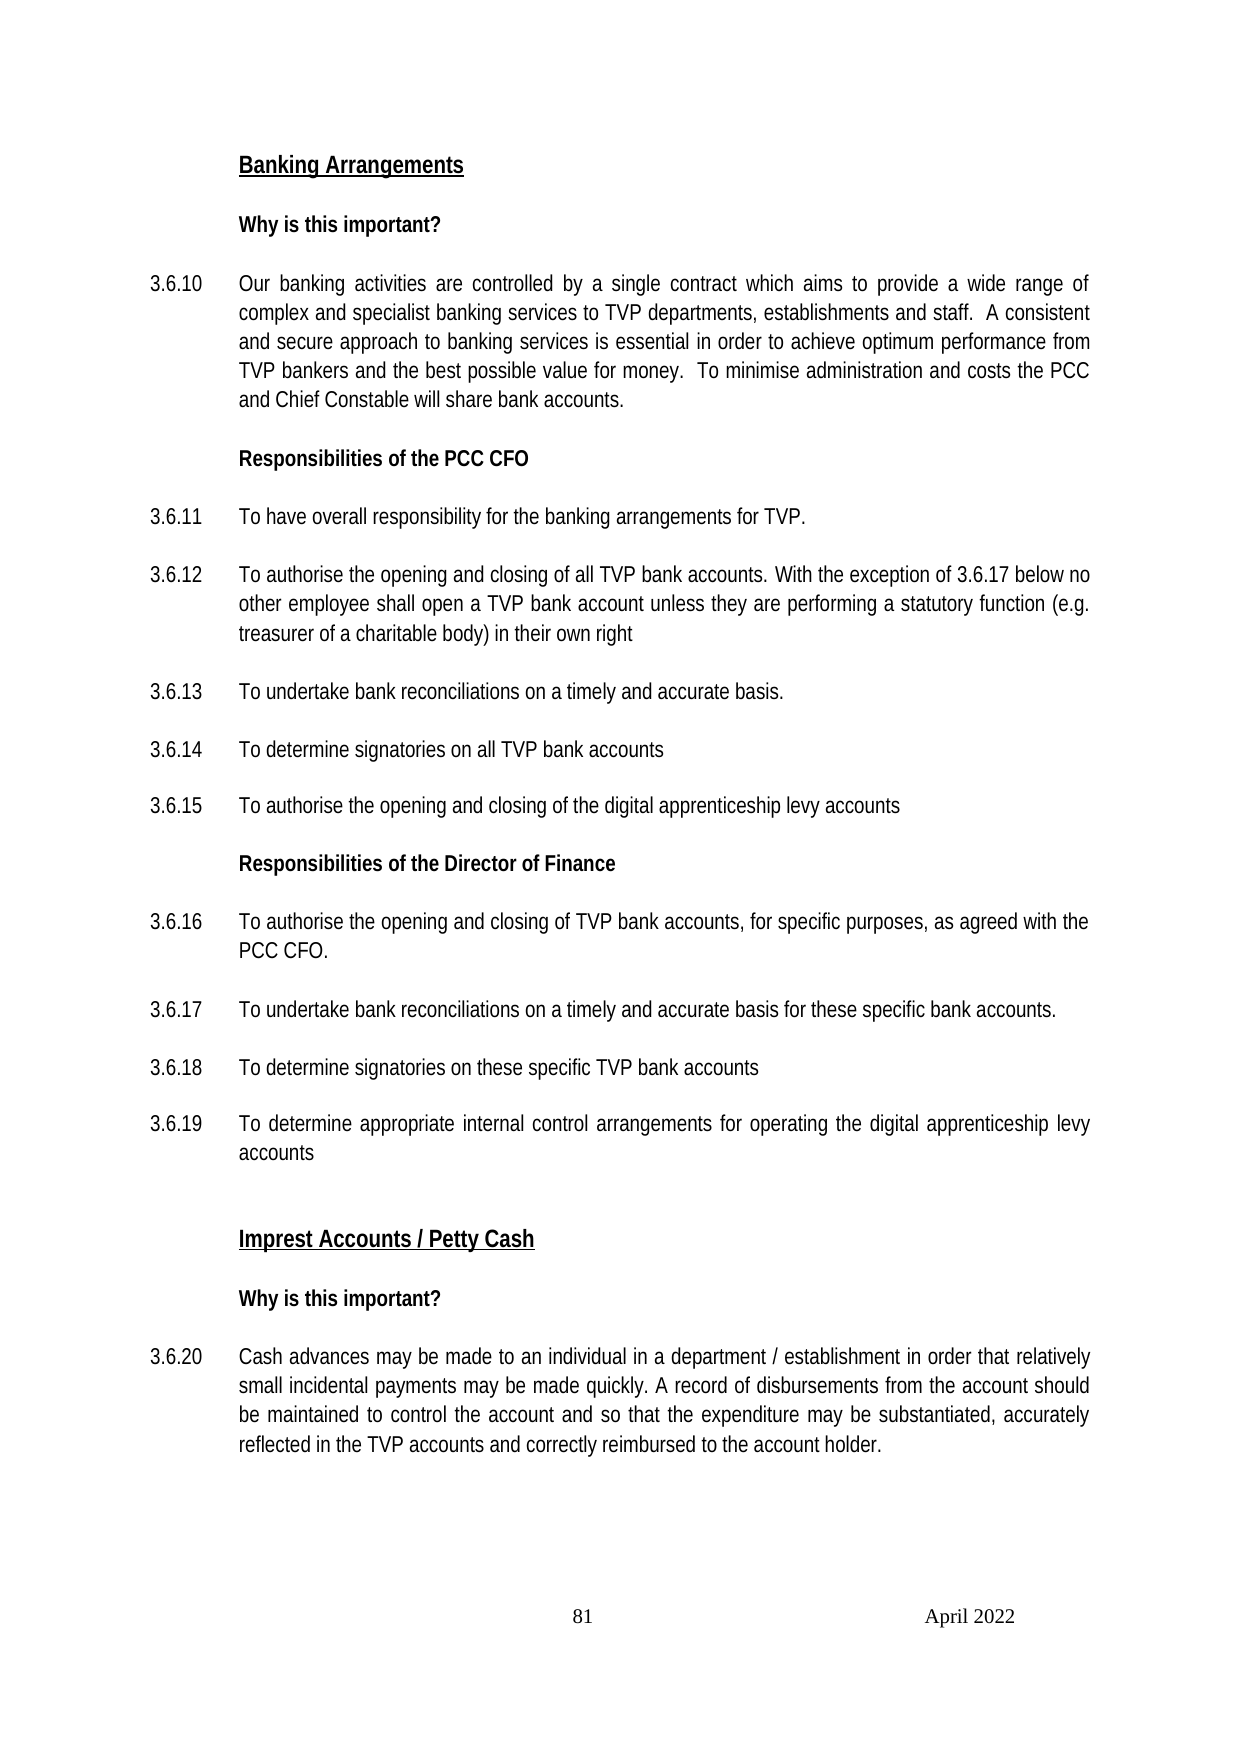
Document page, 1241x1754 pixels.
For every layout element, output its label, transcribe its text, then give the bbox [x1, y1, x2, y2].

list To have overall responsibility for the banking arrangements for TVP. [150, 500, 1090, 529]
list To undertake bank reconciliations on a timely and accurate basis. [150, 675, 1090, 704]
list To authorise the opening and closing of the digital apprenticeship levy accounts [150, 789, 1090, 818]
list To authorise the opening and closing of TVP bank accounts, for specific purposes, as agreed with the PCC CFO. [150, 906, 1090, 964]
list Our banking activities are controlled by a single contract which aims to provide a wide range of complex and specialist banking services to TVP departments, establishments and staff. A consistent and secure approach to banking services is essential in order to achieve optimum performance from TVP bankers and the best possible value for money. To minimise administration and costs the PCC and Chief Constable will share bank accounts. [150, 267, 1090, 412]
list To determine appropriate internal control arrangements for operating the digital apprenticeship levy accounts [150, 1107, 1090, 1165]
text Why is this important? [239, 208, 1090, 237]
list To authorise the opening and closing of all TVP bank accounts. With the exception of 3.6.17 below no other employee shall open a TVP bank account unless they are performing a statutory function (e.g. treasurer of a charitable body) in their own right [150, 558, 1090, 646]
text Why is this important? [150, 1282, 1090, 1311]
text Imprest Accounts / Petty Cash [150, 1223, 1090, 1253]
list To undertake bank reconciliations on a timely and accurate basis for these specific bank accounts. [150, 993, 1090, 1022]
list To determine signatories on all TVP bank accounts [150, 733, 1090, 762]
text Responsibilities of the Director of Finance [150, 847, 1090, 876]
list To determine signatories on these specific TVP bank accounts [150, 1051, 1090, 1081]
list Cash advances may be made to an individual in a department / establishment in order that relatively small incidental payments may be made quickly. A record of disbursements from the account should be maintained to control the account and so that the expenditure may be substantiated, accurately reflected in the TVP accounts and correctly reimbursed to the account holder. [150, 1340, 1090, 1457]
text Banking Arrangements [150, 150, 1090, 179]
text Responsibilities of the PCC CFO [150, 442, 1090, 471]
